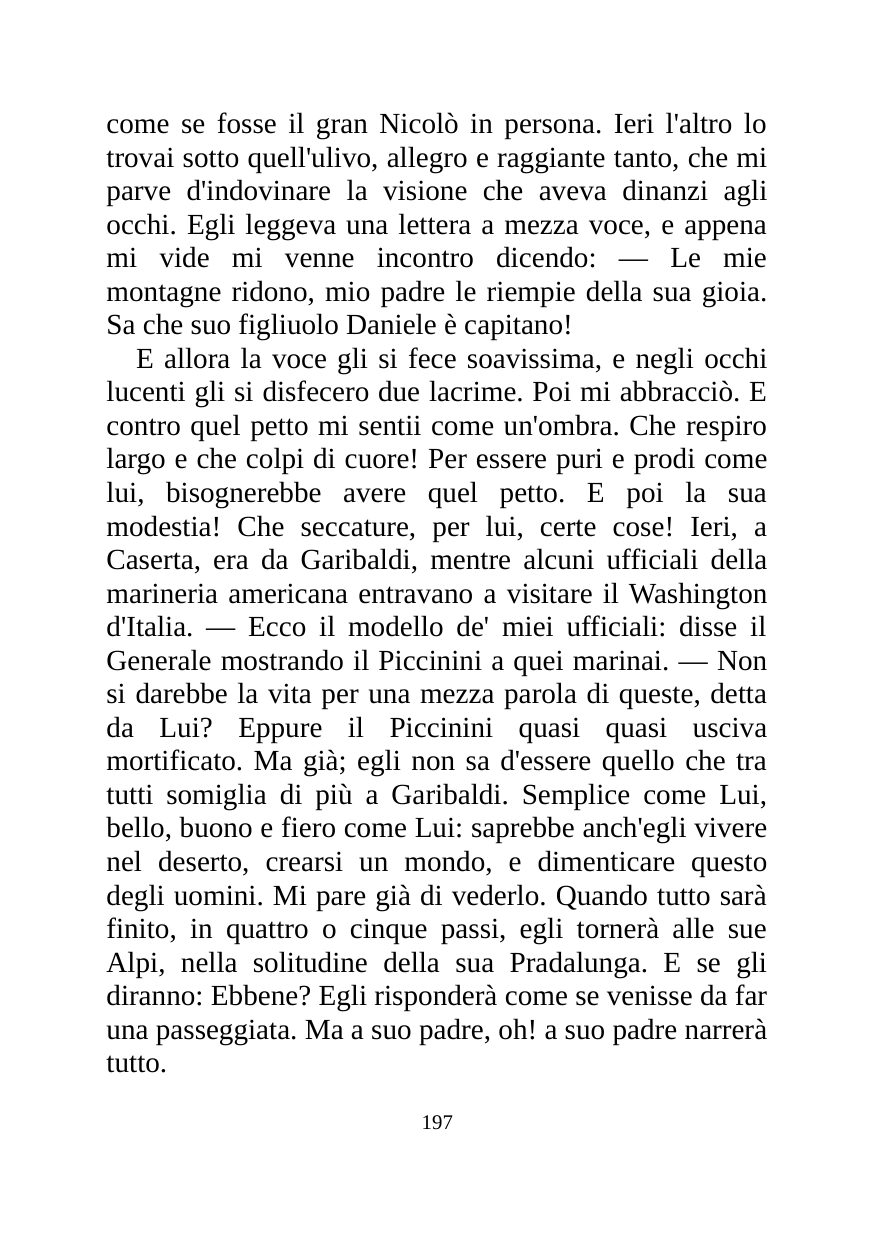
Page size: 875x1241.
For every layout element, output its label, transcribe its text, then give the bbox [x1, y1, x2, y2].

text E allora la voce gli si fece soavissima, e negli occhi lucenti gli si disfecero due lacrime. Poi mi abbracciò. E contro quel petto mi sentii come un'ombra. Che respiro largo e che colpi di cuore! Per essere puri e prodi come lui, bisognerebbe avere quel petto. E poi la sua modestia! Che seccature, per lui, certe cose! Ieri, a Caserta, era da Garibaldi, mentre alcuni ufficiali della marineria americana entravano a visitare il Washington d'Italia. — Ecco il modello de' miei ufficiali: disse il Generale mostrando il Piccinini a quei marinai. — Non si darebbe la vita per una mezza parola di queste, detta da Lui? Eppure il Piccinini quasi quasi usciva mortificato. Ma già; egli non sa d'essere quello che tra tutti somiglia di più a Garibaldi. Semplice come Lui, bello, buono e fiero come Lui: saprebbe anch'egli vivere nel deserto, crearsi un mondo, e dimenticare questo degli uomini. Mi pare già di vederlo. Quando tutto sarà finito, in quattro o cinque passi, egli tornerà alle sue Alpi, nella solitudine della sua Pradalunga. E se gli diranno: Ebbene? Egli risponderà come se venisse da far una passeggiata. Ma a suo padre, oh! a suo padre narrerà tutto. [106, 341, 768, 1079]
text come se fosse il gran Nicolò in persona. Ieri l'altro lo trovai sotto quell'ulivo, allegro e raggiante tanto, che mi parve d'indovinare la visione che aveva dinanzi agli occhi. Egli leggeva una lettera a mezza voce, e appena mi vide mi venne incontro dicendo: — Le mie montagne ridono, mio padre le riempie della sua gioia. Sa che suo figliuolo Daniele è capitano! [106, 106, 768, 341]
